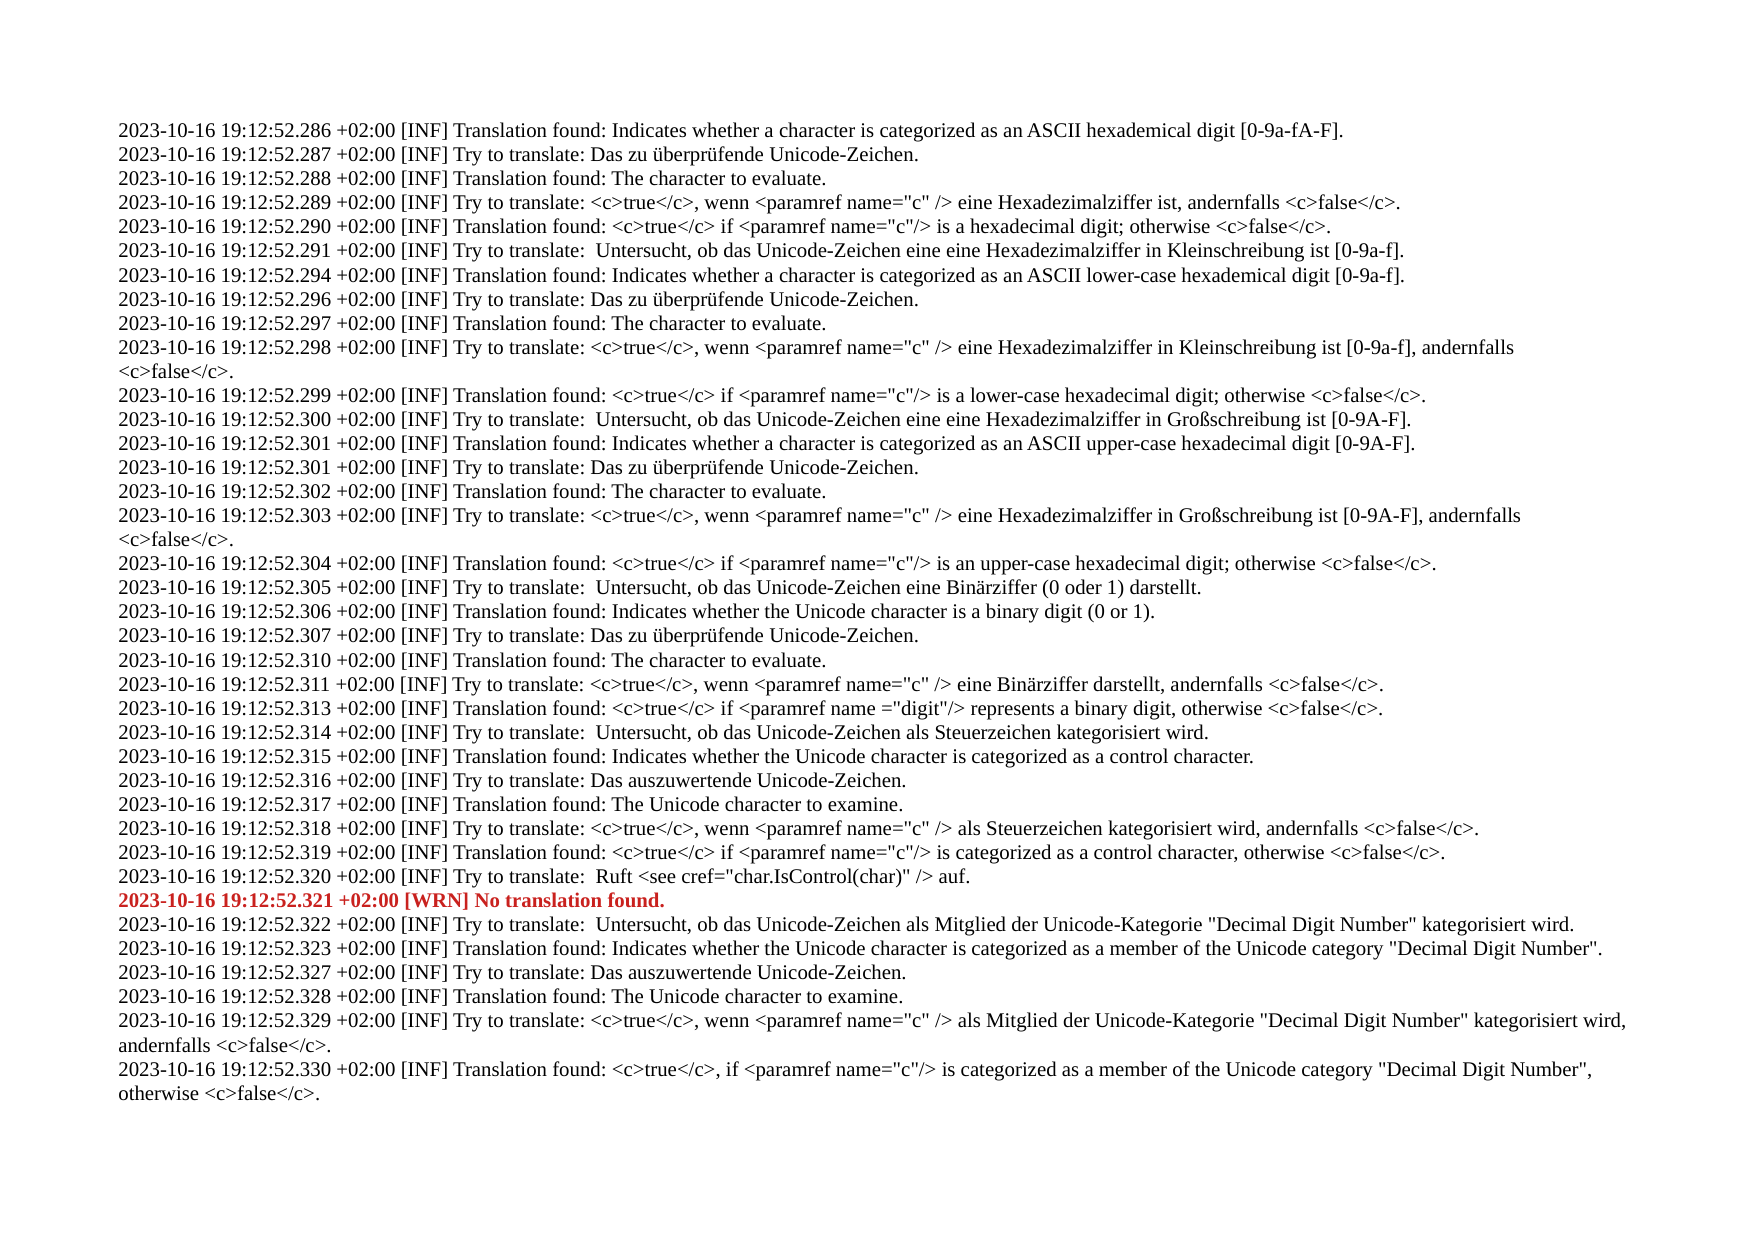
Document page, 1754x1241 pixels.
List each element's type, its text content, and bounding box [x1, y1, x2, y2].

text 2023-10-16 19:12:52.300 +02:00 [INF] Try to translate: Untersucht, ob das Unicode-Zeichen eine eine Hexadezimalziffer in Großschreibung ist [0-9A-F]. [118, 407, 1636, 431]
text 2023-10-16 19:12:52.320 +02:00 [INF] Try to translate: Ruft <see cref="char.IsControl(char)" /> auf. [118, 864, 1636, 888]
text 2023-10-16 19:12:52.294 +02:00 [INF] Translation found: Indicates whether a character is categorized as an ASCII lower-case hexademical digit [0-9a-f]. [118, 262, 1636, 287]
text 2023-10-16 19:12:52.297 +02:00 [INF] Translation found: The character to evaluate. [118, 311, 1636, 335]
text 2023-10-16 19:12:52.286 +02:00 [INF] Translation found: Indicates whether a character is categorized as an ASCII hexademical digit [0-9a-fA-F]. [118, 118, 1636, 142]
text 2023-10-16 19:12:52.330 +02:00 [INF] Translation found: <c>true</c>, if <paramref name="c"/> is categorized as a member of the Unicode category "Decimal Digit Number", otherwise <c>false</c>. [118, 1057, 1636, 1105]
text 2023-10-16 19:12:52.296 +02:00 [INF] Try to translate: Das zu überprüfende Unicode-Zeichen. [118, 287, 1636, 311]
text 2023-10-16 19:12:52.290 +02:00 [INF] Translation found: <c>true</c> if <paramref name="c"/> is a hexadecimal digit; otherwise <c>false</c>. [118, 214, 1636, 238]
text 2023-10-16 19:12:52.291 +02:00 [INF] Try to translate: Untersucht, ob das Unicode-Zeichen eine eine Hexadezimalziffer in Kleinschreibung ist [0-9a-f]. [118, 238, 1636, 262]
text 2023-10-16 19:12:52.313 +02:00 [INF] Translation found: <c>true</c> if <paramref name ="digit"/> represents a binary digit, otherwise <c>false</c>. [118, 696, 1636, 720]
text 2023-10-16 19:12:52.301 +02:00 [INF] Translation found: Indicates whether a character is categorized as an ASCII upper-case hexadecimal digit [0-9A-F]. [118, 431, 1636, 455]
text 2023-10-16 19:12:52.306 +02:00 [INF] Translation found: Indicates whether the Unicode character is a binary digit (0 or 1). [118, 599, 1636, 623]
text 2023-10-16 19:12:52.310 +02:00 [INF] Translation found: The character to evaluate. [118, 647, 1636, 672]
text 2023-10-16 19:12:52.289 +02:00 [INF] Try to translate: <c>true</c>, wenn <paramref name="c" /> eine Hexadezimalziffer ist, andernfalls <c>false</c>. [118, 190, 1636, 214]
text 2023-10-16 19:12:52.329 +02:00 [INF] Try to translate: <c>true</c>, wenn <paramref name="c" /> als Mitglied der Unicode-Kategorie "Decimal Digit Number" kategorisiert wird, andernfalls <c>false</c>. [118, 1008, 1636, 1057]
text 2023-10-16 19:12:52.302 +02:00 [INF] Translation found: The character to evaluate. [118, 479, 1636, 503]
text 2023-10-16 19:12:52.301 +02:00 [INF] Try to translate: Das zu überprüfende Unicode-Zeichen. [118, 455, 1636, 479]
text 2023-10-16 19:12:52.317 +02:00 [INF] Translation found: The Unicode character to examine. [118, 792, 1636, 816]
text 2023-10-16 19:12:52.287 +02:00 [INF] Try to translate: Das zu überprüfende Unicode-Zeichen. [118, 142, 1636, 166]
text 2023-10-16 19:12:52.328 +02:00 [INF] Translation found: The Unicode character to examine. [118, 984, 1636, 1008]
text 2023-10-16 19:12:52.327 +02:00 [INF] Try to translate: Das auszuwertende Unicode-Zeichen. [118, 960, 1636, 984]
text 2023-10-16 19:12:52.322 +02:00 [INF] Try to translate: Untersucht, ob das Unicode-Zeichen als Mitglied der Unicode-Kategorie "Decimal Digit Number" kategorisiert wird. [118, 912, 1636, 936]
text 2023-10-16 19:12:52.315 +02:00 [INF] Translation found: Indicates whether the Unicode character is categorized as a control character. [118, 744, 1636, 768]
text 2023-10-16 19:12:52.303 +02:00 [INF] Try to translate: <c>true</c>, wenn <paramref name="c" /> eine Hexadezimalziffer in Großschreibung ist [0-9A-F], andernfalls <c>false</c>. [118, 503, 1636, 551]
text 2023-10-16 19:12:52.321 +02:00 [WRN] No translation found. [118, 888, 1636, 912]
text 2023-10-16 19:12:52.307 +02:00 [INF] Try to translate: Das zu überprüfende Unicode-Zeichen. [118, 623, 1636, 647]
text 2023-10-16 19:12:52.318 +02:00 [INF] Try to translate: <c>true</c>, wenn <paramref name="c" /> als Steuerzeichen kategorisiert wird, andernfalls <c>false</c>. [118, 816, 1636, 840]
text 2023-10-16 19:12:52.314 +02:00 [INF] Try to translate: Untersucht, ob das Unicode-Zeichen als Steuerzeichen kategorisiert wird. [118, 720, 1636, 744]
text 2023-10-16 19:12:52.298 +02:00 [INF] Try to translate: <c>true</c>, wenn <paramref name="c" /> eine Hexadezimalziffer in Kleinschreibung ist [0-9a-f], andernfalls <c>false</c>. [118, 335, 1636, 383]
text 2023-10-16 19:12:52.304 +02:00 [INF] Translation found: <c>true</c> if <paramref name="c"/> is an upper-case hexadecimal digit; otherwise <c>false</c>. [118, 551, 1636, 575]
text 2023-10-16 19:12:52.316 +02:00 [INF] Try to translate: Das auszuwertende Unicode-Zeichen. [118, 768, 1636, 792]
text 2023-10-16 19:12:52.299 +02:00 [INF] Translation found: <c>true</c> if <paramref name="c"/> is a lower-case hexadecimal digit; otherwise <c>false</c>. [118, 383, 1636, 407]
text 2023-10-16 19:12:52.319 +02:00 [INF] Translation found: <c>true</c> if <paramref name="c"/> is categorized as a control character, otherwise <c>false</c>. [118, 840, 1636, 864]
text 2023-10-16 19:12:52.288 +02:00 [INF] Translation found: The character to evaluate. [118, 166, 1636, 190]
text 2023-10-16 19:12:52.305 +02:00 [INF] Try to translate: Untersucht, ob das Unicode-Zeichen eine Binärziffer (0 oder 1) darstellt. [118, 575, 1636, 599]
text 2023-10-16 19:12:52.323 +02:00 [INF] Translation found: Indicates whether the Unicode character is categorized as a member of the Unicode category "Decimal Digit Number". [118, 936, 1636, 960]
text 2023-10-16 19:12:52.311 +02:00 [INF] Try to translate: <c>true</c>, wenn <paramref name="c" /> eine Binärziffer darstellt, andernfalls <c>false</c>. [118, 672, 1636, 696]
